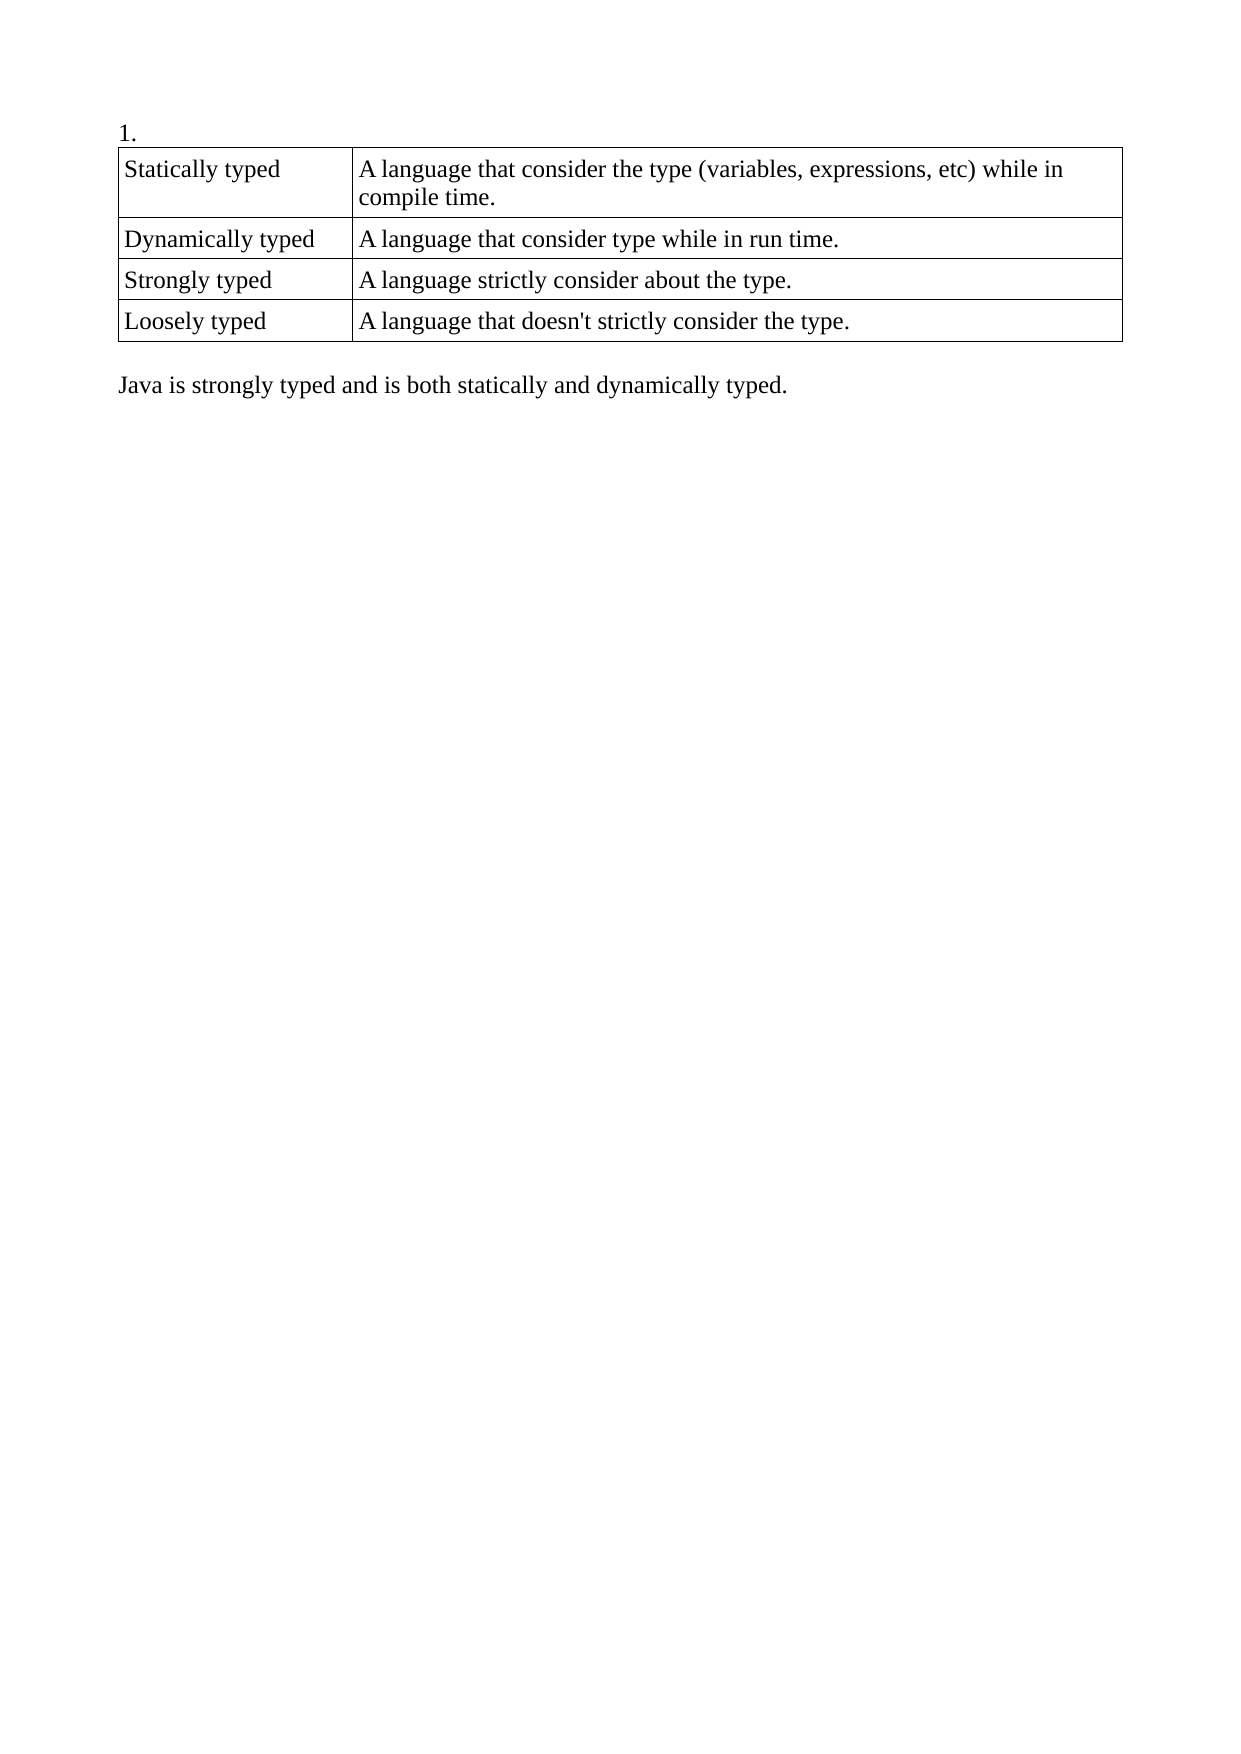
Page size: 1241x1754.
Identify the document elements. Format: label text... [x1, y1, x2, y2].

table_cell A language that doesn't strictly consider the type. [353, 300, 1122, 341]
table_header Statically typed [119, 148, 352, 217]
table_cell Loosely typed [119, 300, 352, 341]
text 1. [118, 118, 1122, 147]
table_cell A language that consider type while in run time. [353, 218, 1122, 258]
table_header A language that consider the type (variables, expressions, etc) while in compile time. [353, 148, 1122, 217]
text Java is strongly typed and is both statically and dynamically typed. [118, 370, 1122, 399]
table_cell A language strictly consider about the type. [353, 259, 1122, 299]
table_cell Strongly typed [119, 259, 352, 299]
table_cell Dynamically typed [119, 218, 352, 258]
